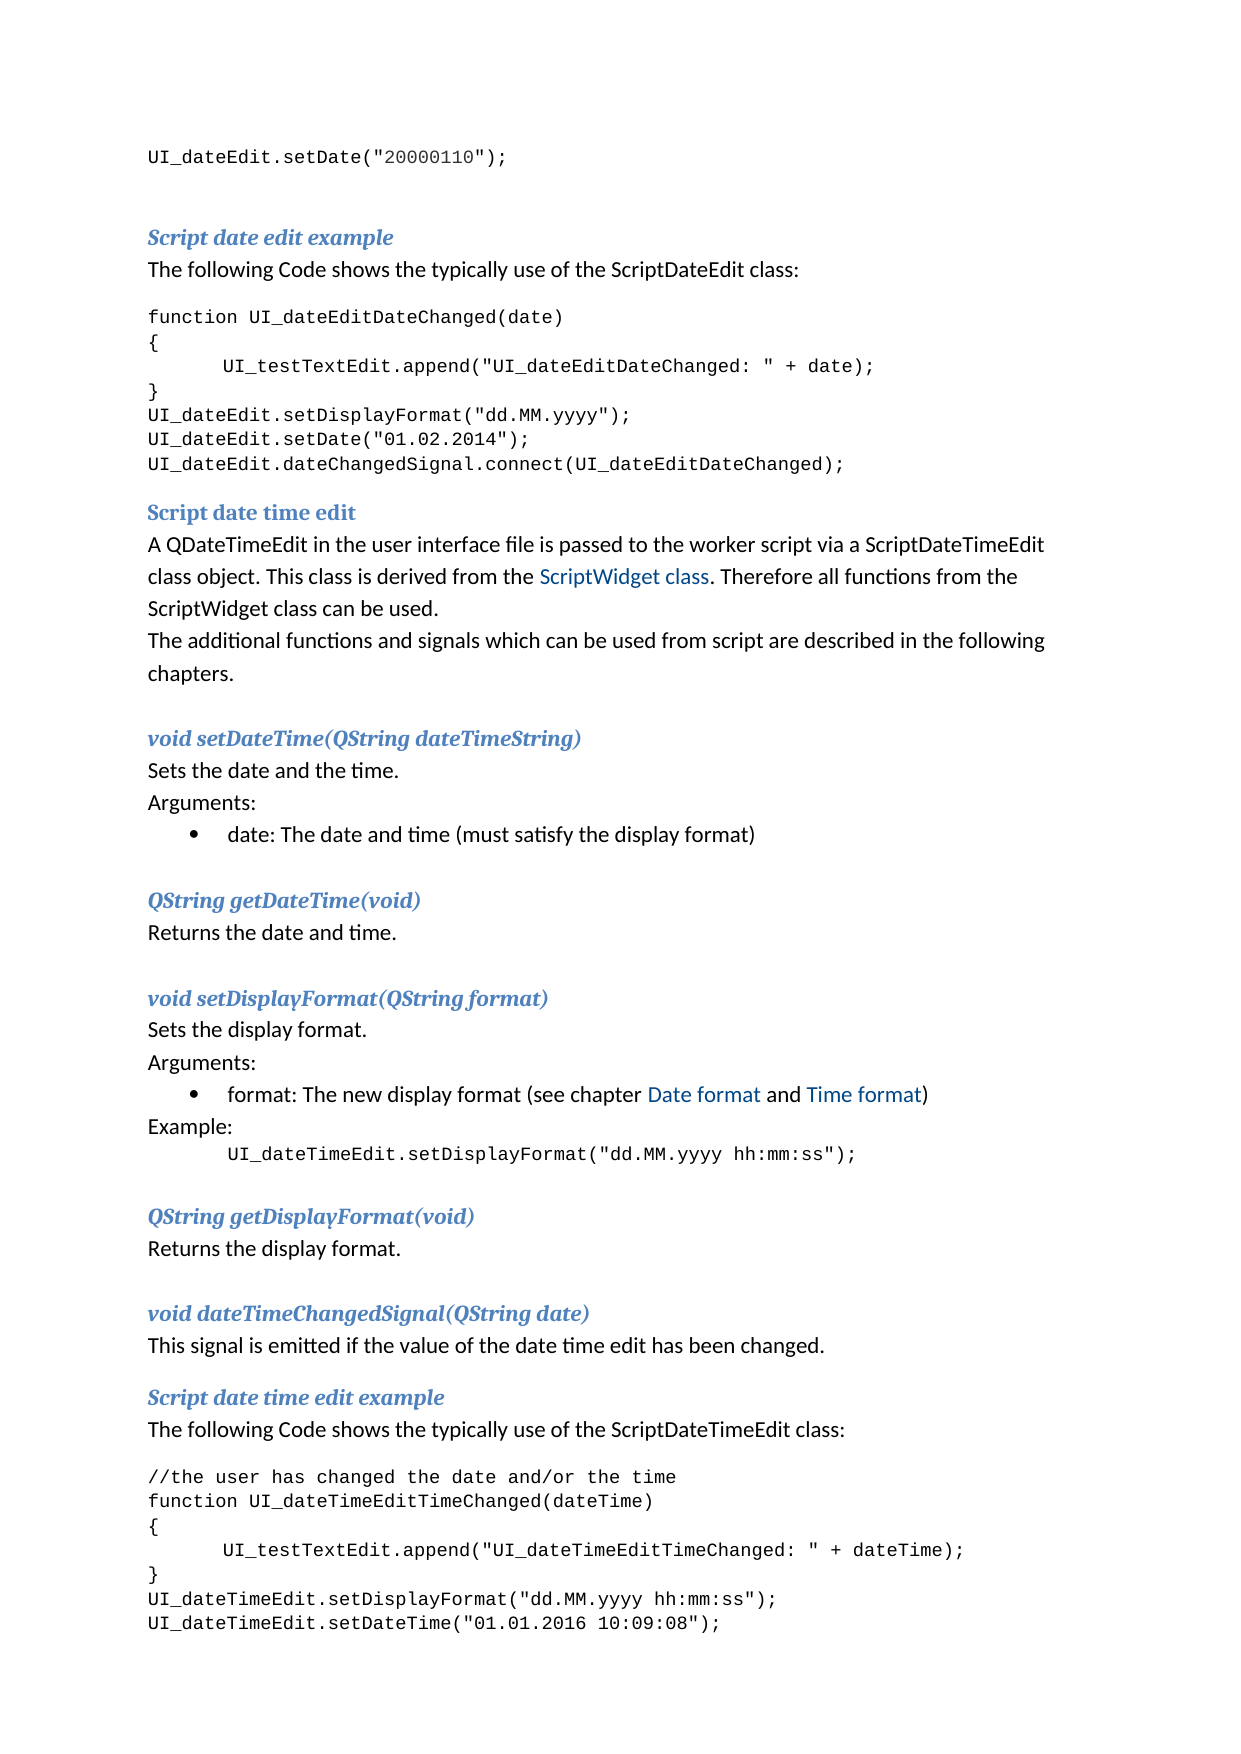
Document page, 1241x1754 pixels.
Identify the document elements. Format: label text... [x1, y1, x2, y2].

text UI_testTextEdit.append("UI_dateEditDateChanged: " + date); [148, 357, 1093, 378]
text } [148, 1565, 1093, 1586]
text { [148, 1516, 1093, 1538]
text A QDateTimeEdit in the user interface file is passed to the worker script via a ScriptDateTimeEdit class object. This class is derived from the ScriptWidget class. Therefore all functions from the ScriptWidget class can be used. [148, 530, 1093, 622]
text function UI_dateEditDateChanged(date) [148, 308, 1093, 329]
subtitle QString getDateTime(void) [148, 888, 1093, 914]
text UI_dateEdit.dateChangedSignal.connect(UI_dateEditDateChanged); [148, 454, 1093, 476]
text UI_dateEdit.setDisplayFormat("dd.MM.yyyy"); [148, 406, 1093, 427]
text } [148, 381, 1093, 403]
text UI_dateTimeEdit.setDisplayFormat("dd.MM.yyyy hh:mm:ss"); [148, 1589, 1093, 1611]
text UI_dateEdit.setDate("20000110"); [148, 148, 1093, 169]
subtitle Script date time edit example [148, 1384, 1093, 1411]
text Sets the date and the time. [148, 756, 1093, 784]
subtitle void setDisplayFormat(QString format) [148, 985, 1093, 1012]
text UI_testTextEdit.append("UI_dateTimeEditTimeChanged: " + dateTime); [148, 1541, 1093, 1562]
text The following Code shows the typically use of the ScriptDateEdit class: [148, 255, 1093, 283]
subtitle Script date time edit [148, 500, 1093, 526]
text This signal is emitted if the value of the date time edit has been changed. [148, 1331, 1093, 1359]
subtitle QString getDisplayFormat(void) [148, 1204, 1093, 1230]
text The additional functions and signals which can be used from script are described in the following chapters. [148, 626, 1093, 687]
text Arguments: [148, 788, 1093, 816]
text UI_dateEdit.setDate("01.02.2014"); [148, 430, 1093, 451]
text Returns the display format. [148, 1234, 1093, 1262]
text //the user has changed the date and/or the time [148, 1468, 1093, 1489]
subtitle void dateTimeChangedSignal(QString date) [148, 1301, 1093, 1328]
text The following Code shows the typically use of the ScriptDateTimeEdit class: [148, 1415, 1093, 1443]
subtitle void setDateTime(QString dateTimeString) [148, 726, 1093, 752]
text Arguments: [148, 1048, 1093, 1076]
text Returns the date and time. [148, 918, 1093, 946]
text UI_dateTimeEdit.setDateTime("01.01.2016 10:09:08"); [148, 1614, 1093, 1635]
subtitle Script date edit example [148, 225, 1093, 251]
text { [148, 333, 1093, 354]
list UI_dateTimeEdit.setDisplayFormat("dd.MM.yyyy hh:mm:ss"); [190, 1144, 1093, 1166]
list format: The new display format (see chapter Date format and Time format) [190, 1080, 1093, 1108]
text function UI_dateTimeEditTimeChanged(dateTime) [148, 1492, 1093, 1513]
list date: The date and time (must satisfy the display format) [190, 821, 1093, 848]
list Example: [148, 1112, 1093, 1140]
text Sets the display format. [148, 1016, 1093, 1043]
